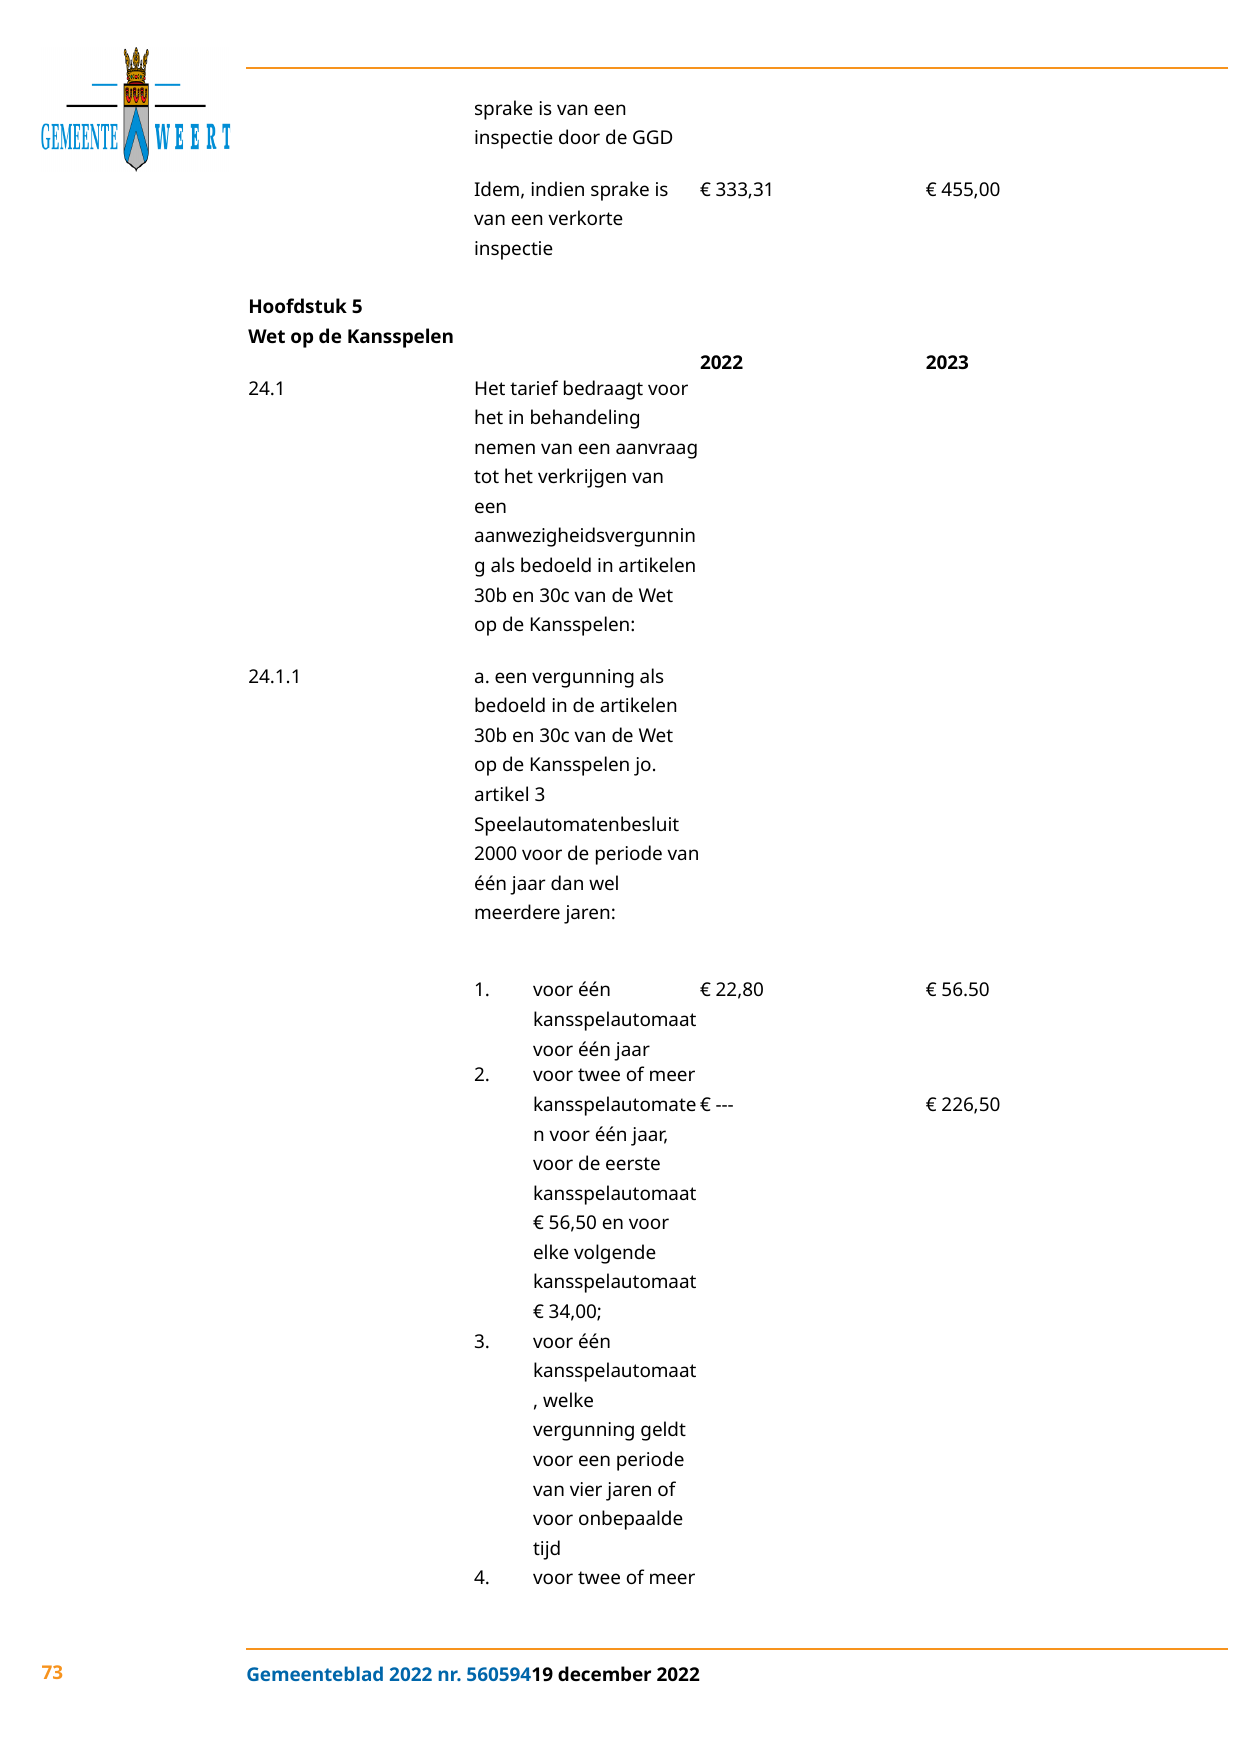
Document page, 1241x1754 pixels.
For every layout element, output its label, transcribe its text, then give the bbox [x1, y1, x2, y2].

table_cell [700, 663, 926, 925]
table_cell [474, 925, 700, 951]
table_cell [474, 150, 700, 176]
table_cell 2023 [926, 349, 1152, 375]
table_cell [926, 150, 1152, 176]
table_header [474, 294, 700, 349]
table_cell 24.1.1 [248, 663, 474, 925]
table_cell € 333,31 [700, 176, 926, 261]
table_cell [248, 176, 474, 261]
table_cell [700, 637, 926, 663]
table_cell [700, 925, 926, 951]
table_cell [926, 951, 1152, 977]
table_cell sprake is van een inspectie door de GGD [474, 95, 700, 150]
table_cell Idem, indien sprake is van een verkorte inspectie [474, 176, 700, 261]
table_cell € 56.50 [926, 977, 1152, 1062]
table_cell [700, 375, 926, 637]
table_header Hoofdstuk 5 Wet op de Kansspelen [248, 294, 474, 349]
table_header [700, 294, 926, 349]
table_cell [926, 637, 1152, 663]
table_cell voor één kansspelautomaat voor één jaar [474, 977, 700, 1062]
table_cell [248, 977, 474, 1062]
table_cell [474, 951, 700, 977]
table_cell [700, 951, 926, 977]
table_cell [926, 663, 1152, 925]
table_cell € 455,00 [926, 176, 1152, 261]
table_cell [248, 95, 474, 150]
table_cell € 226,50 [926, 1062, 1152, 1590]
table_cell 24.1 [248, 375, 474, 637]
table_cell € --- [700, 1062, 926, 1590]
table_cell [248, 1062, 474, 1590]
picture [41, 47, 231, 172]
table_cell [700, 95, 926, 150]
table_cell [248, 951, 474, 977]
table_cell [926, 375, 1152, 637]
table_cell [700, 150, 926, 176]
table_cell [248, 349, 474, 375]
table_cell [926, 925, 1152, 951]
table_cell [474, 349, 700, 375]
table_cell [474, 637, 700, 663]
table_cell Het tarief bedraagt voor het in behandeling nemen van een aanvraag tot het verkrijgen van een aanwezigheidsvergunning als bedoeld in artikelen 30b en 30c van de Wet op de Kansspelen: [474, 375, 700, 637]
table_cell [248, 925, 474, 951]
table_cell voor twee of meer kansspelautomaten voor één jaar, voor de eerste kansspelautomaat € 56,50 en voor elke volgende kansspelautomaat € 34,00; voor één kansspelautomaat, welke vergunning geldt voor een periode van vier jaren of voor onbepaalde tijd voor twee of meer [474, 1062, 700, 1590]
table_cell 2022 [700, 349, 926, 375]
table_cell [248, 637, 474, 663]
table_cell [926, 95, 1152, 150]
table_cell € 22,80 [700, 977, 926, 1062]
table_cell [248, 150, 474, 176]
table_cell a. een vergunning als bedoeld in de artikelen 30b en 30c van de Wet op de Kansspelen jo. artikel 3 Speelautomatenbesluit 2000 voor de periode van één jaar dan wel meerdere jaren: [474, 663, 700, 925]
